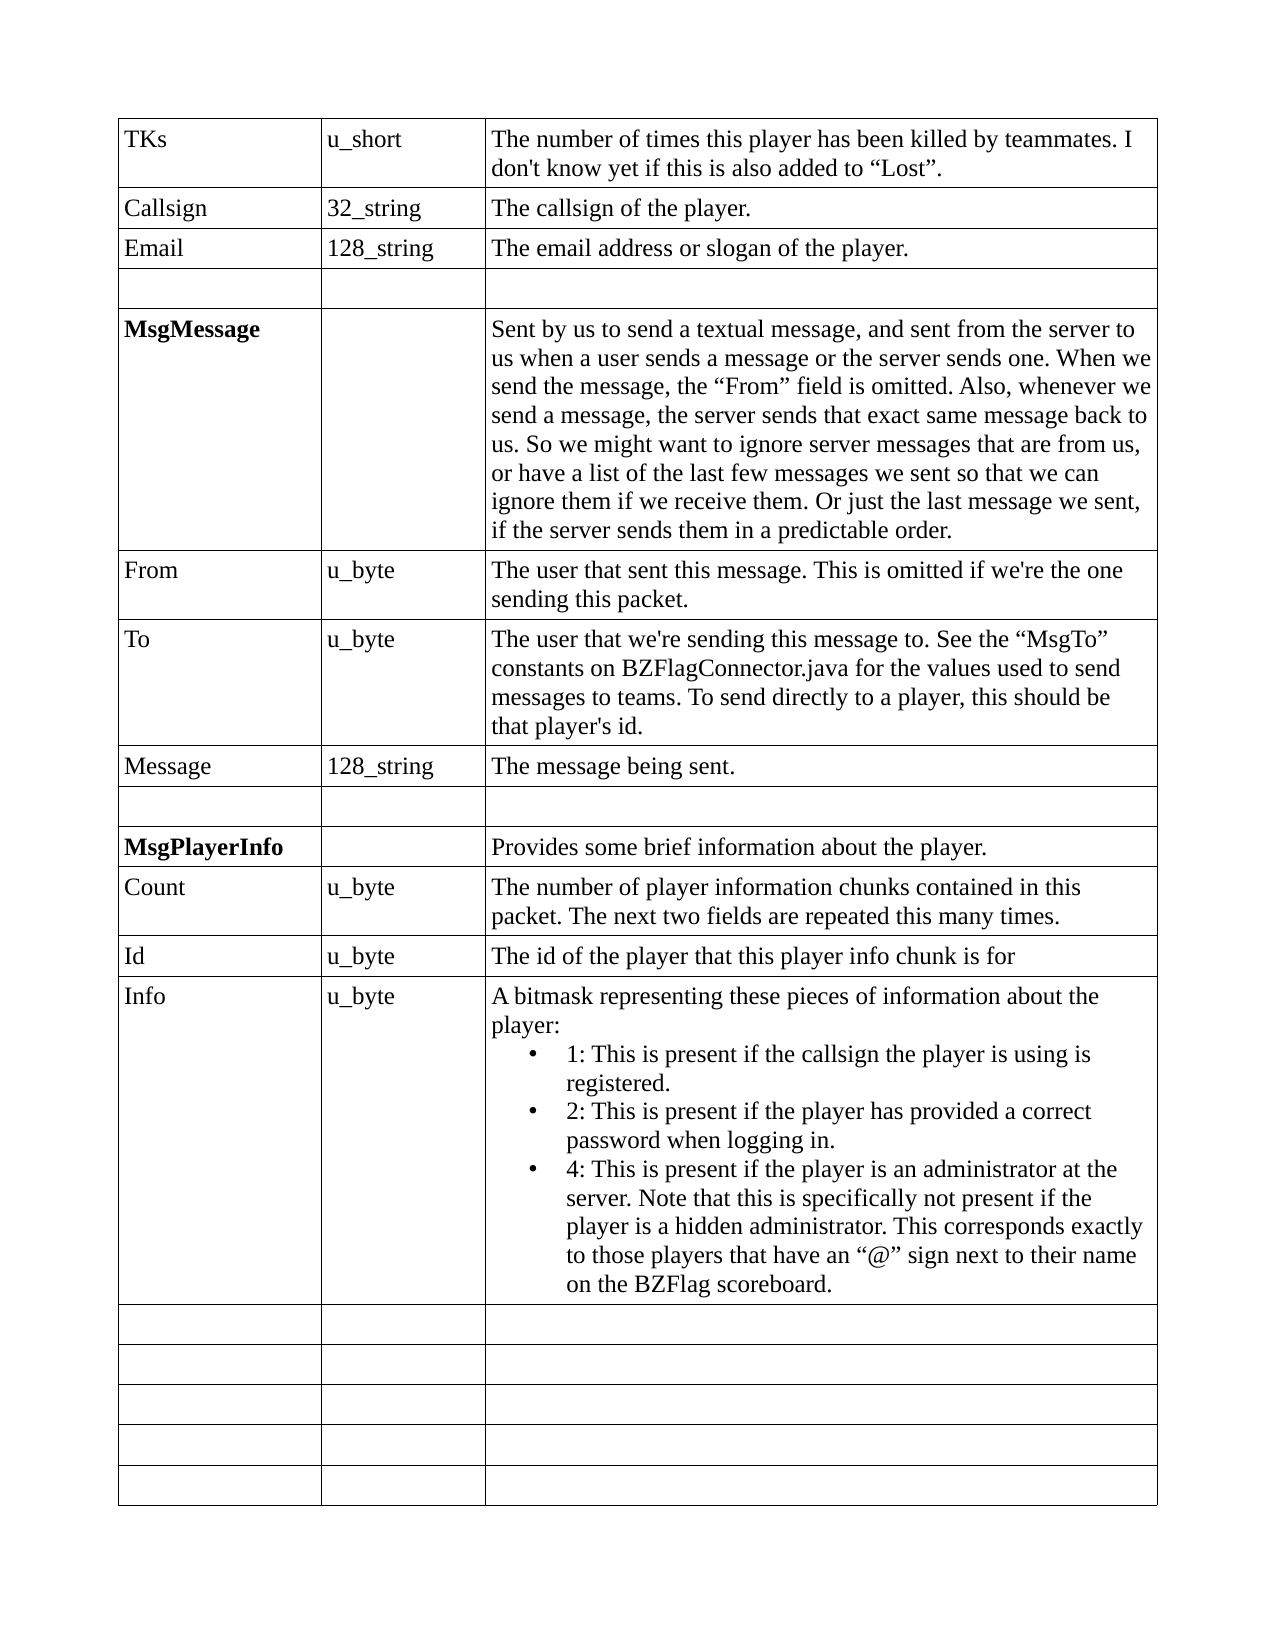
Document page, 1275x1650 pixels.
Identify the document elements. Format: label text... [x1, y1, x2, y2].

table_cell [119, 1345, 321, 1384]
table_cell u_byte [322, 936, 485, 976]
table_cell [486, 1466, 1157, 1505]
table_cell [322, 1305, 485, 1344]
table_cell 128_string [322, 229, 485, 268]
table_cell u_byte [322, 867, 485, 935]
table_cell [486, 1425, 1157, 1465]
table_cell [322, 1385, 485, 1424]
table_cell A bitmask representing these pieces of information about the player: 1: This is present if the callsign the player is using is registered. 2: This is present if the player has provided a correct password when logging in. 4: This is present if the player is an administrator at the server. Note that this is specifically not present if the player is a hidden administrator. This corresponds exactly to those players that have an “@” sign next to their name on the BZFlag scoreboard. [486, 977, 1157, 1303]
table_cell [119, 1425, 321, 1465]
table_cell [486, 1345, 1157, 1384]
table_cell [119, 1466, 321, 1505]
table_cell [322, 1345, 485, 1384]
table_cell The message being sent. [486, 746, 1157, 786]
table_cell The number of times this player has been killed by teammates. I don't know yet if this is also added to “Lost”. [486, 119, 1157, 187]
table_cell Callsign [119, 188, 321, 227]
table_cell The email address or slogan of the player. [486, 229, 1157, 268]
table_cell [119, 1385, 321, 1424]
table_cell The id of the player that this player info chunk is for [486, 936, 1157, 976]
table_cell Info [119, 977, 321, 1303]
table_cell The number of player information chunks contained in this packet. The next two fields are repeated this many times. [486, 867, 1157, 935]
table_cell [322, 1425, 485, 1465]
table_cell u_byte [322, 620, 485, 745]
table_cell [119, 1305, 321, 1344]
table_cell [486, 1385, 1157, 1424]
table_cell MsgPlayerInfo [119, 827, 321, 866]
table_cell From [119, 551, 321, 619]
table_cell Id [119, 936, 321, 976]
table_cell Message [119, 746, 321, 786]
table_cell [119, 269, 321, 308]
table_cell [119, 787, 321, 826]
table_cell Email [119, 229, 321, 268]
table_cell 128_string [322, 746, 485, 786]
table_cell [486, 1305, 1157, 1344]
table_cell [322, 309, 485, 550]
table_cell u_byte [322, 977, 485, 1303]
table_cell u_short [322, 119, 485, 187]
table_cell [322, 269, 485, 308]
table_cell [322, 827, 485, 866]
table_cell The user that we're sending this message to. See the “MsgTo” constants on BZFlagConnector.java for the values used to send messages to teams. To send directly to a player, this should be that player's id. [486, 620, 1157, 745]
table_cell 32_string [322, 188, 485, 227]
table_cell u_byte [322, 551, 485, 619]
table_cell Provides some brief information about the player. [486, 827, 1157, 866]
table_cell The user that sent this message. This is omitted if we're the one sending this packet. [486, 551, 1157, 619]
table_cell MsgMessage [119, 309, 321, 550]
table_cell To [119, 620, 321, 745]
table_cell [322, 1466, 485, 1505]
table_cell [486, 269, 1157, 308]
table_cell Sent by us to send a textual message, and sent from the server to us when a user sends a message or the server sends one. When we send the message, the “From” field is omitted. Also, whenever we send a message, the server sends that exact same message back to us. So we might want to ignore server messages that are from us, or have a list of the last few messages we sent so that we can ignore them if we receive them. Or just the last message we sent, if the server sends them in a predictable order. [486, 309, 1157, 550]
table_cell [486, 787, 1157, 826]
table_cell TKs [119, 119, 321, 187]
table_cell The callsign of the player. [486, 188, 1157, 227]
table_cell Count [119, 867, 321, 935]
table_cell [322, 787, 485, 826]
